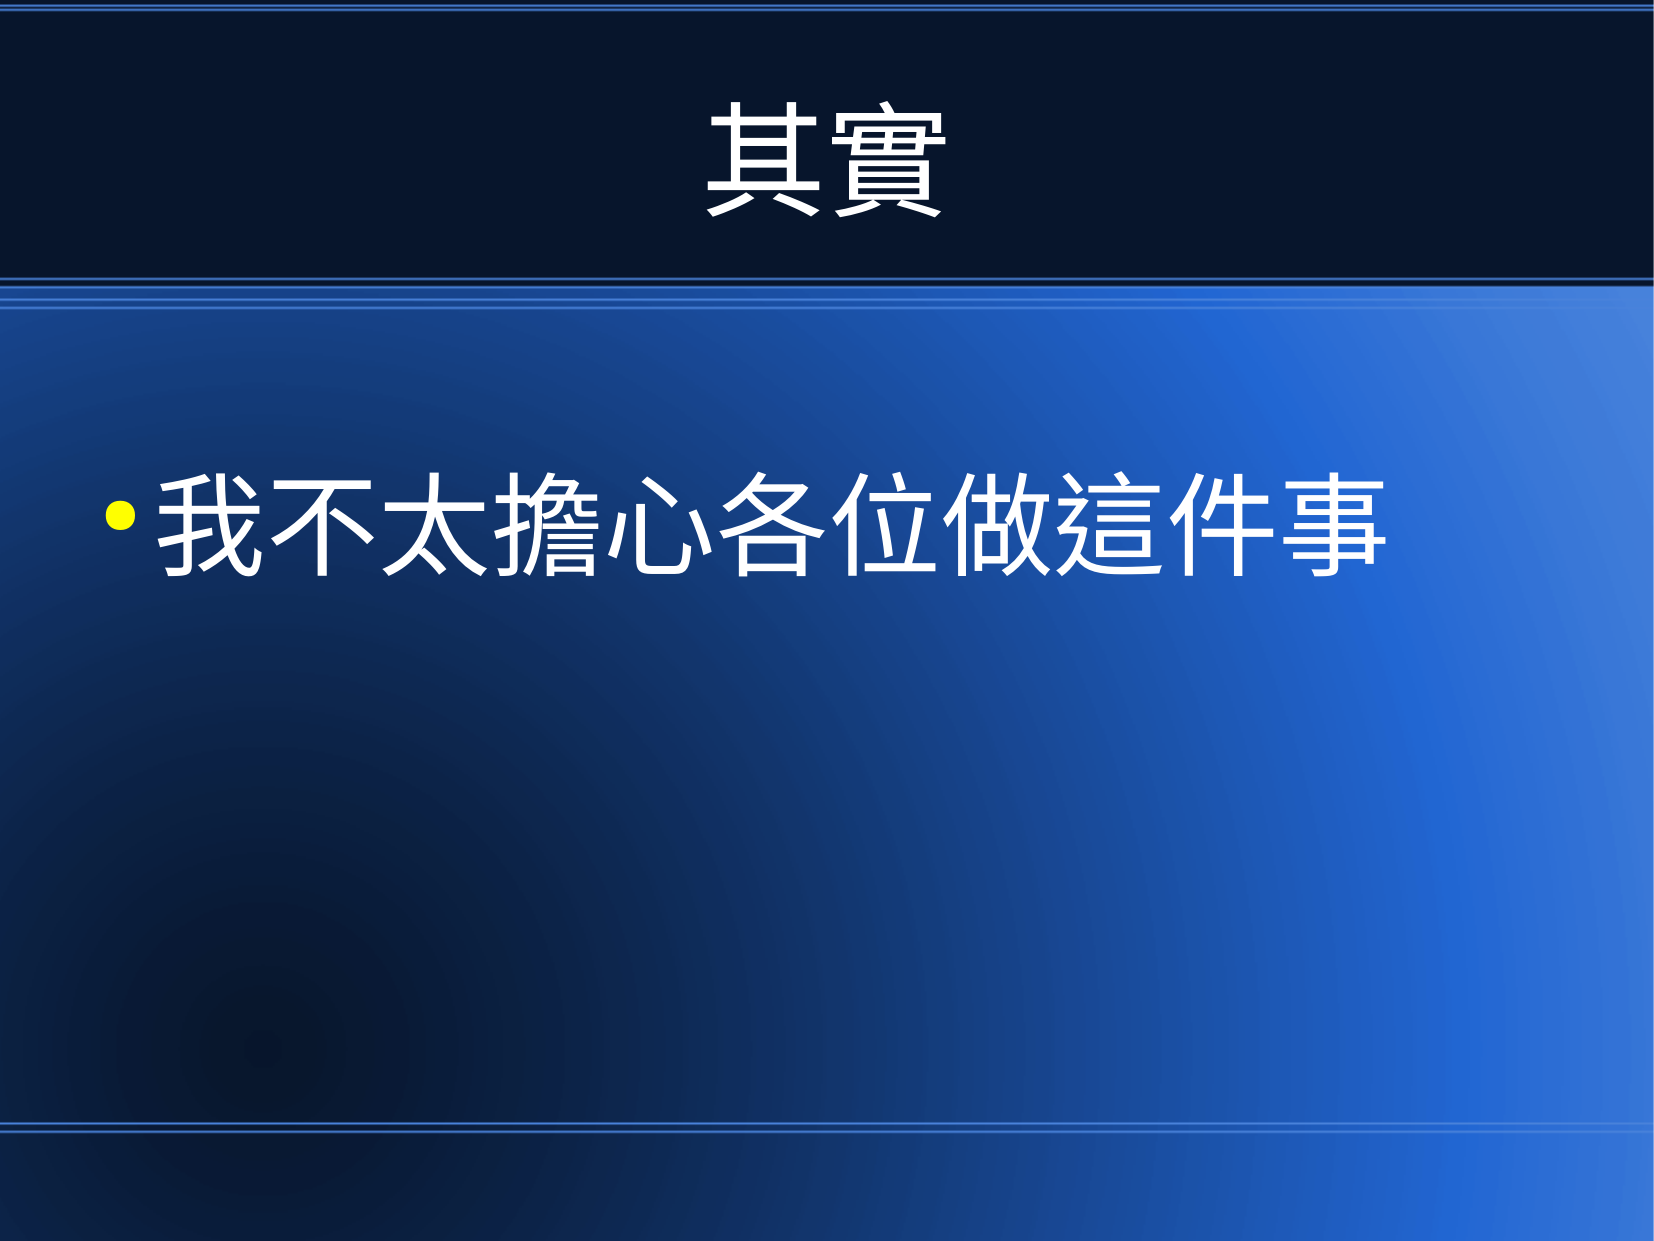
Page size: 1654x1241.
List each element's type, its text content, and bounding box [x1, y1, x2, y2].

title 其實 [82, 49, 1571, 257]
picture [0, 0, 1654, 1241]
list 我不太擔心各位做這件事 [82, 355, 1571, 1241]
